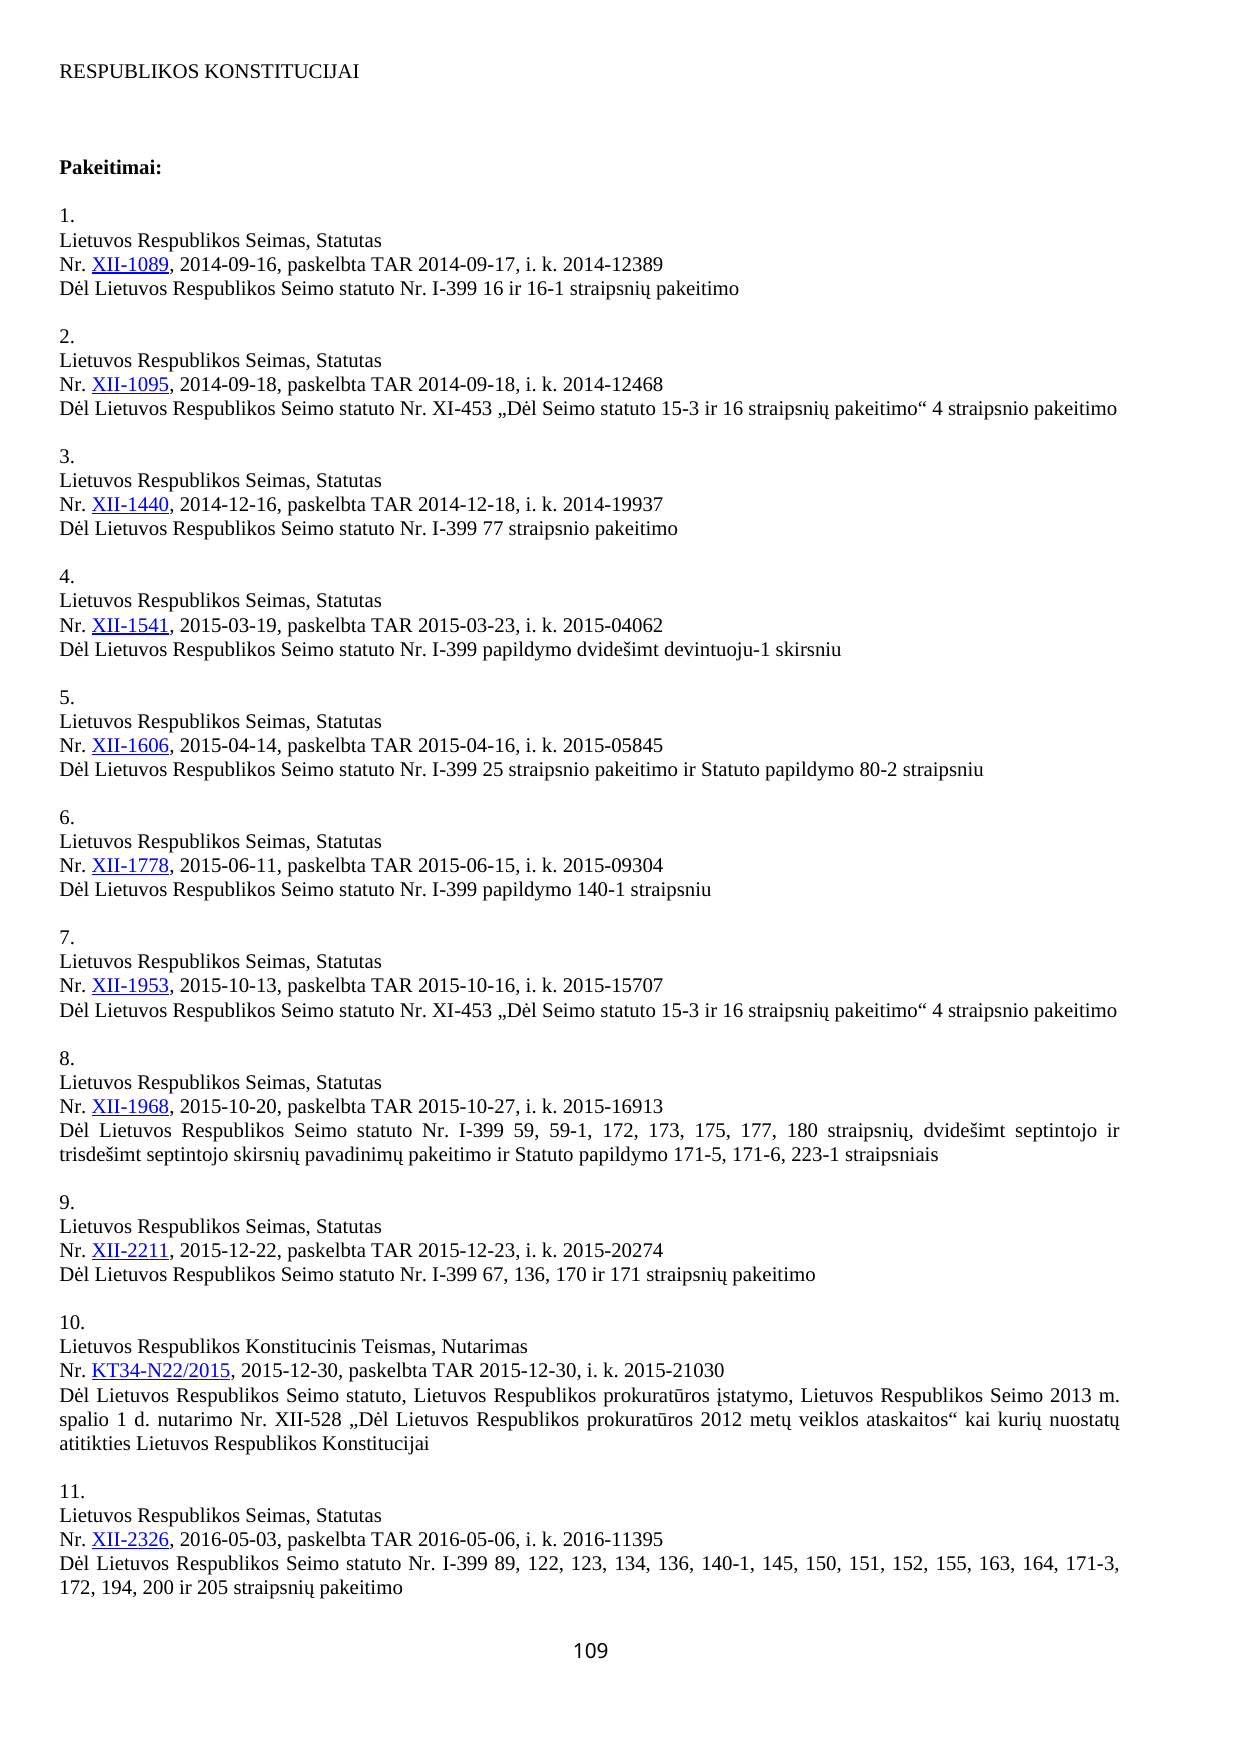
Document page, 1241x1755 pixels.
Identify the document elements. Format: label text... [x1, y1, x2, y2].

text Lietuvos Respublikos Konstitucinis Teismas, Nutarimas [59, 1334, 1122, 1358]
text Dėl Lietuvos Respublikos Seimo statuto, Lietuvos Respublikos prokuratūros įstatymo, Lietuvos Respublikos Seimo 2013 m. spalio 1 d. nutarimo Nr. XII-528 „Dėl Lietuvos Respublikos prokuratūros 2012 metų veiklos ataskaitos“ kai kurių nuostatų atitikties Lietuvos Respublikos Konstitucijai [59, 1382, 1122, 1455]
text Dėl Lietuvos Respublikos Seimo statuto Nr. I-399 papildymo dvidešimt devintuoju-1 skirsniu [59, 637, 1122, 661]
text Lietuvos Respublikos Seimas, Statutas [59, 1214, 1122, 1238]
text Dėl Lietuvos Respublikos Seimo statuto Nr. I-399 89, 122, 123, 134, 136, 140-1, 145, 150, 151, 152, 155, 163, 164, 171-3, 172, 194, 200 ir 205 straipsnių pakeitimo [59, 1551, 1122, 1599]
text 3. [59, 444, 1122, 468]
text 1. [59, 203, 1122, 227]
text RESPUBLIKOS KONSTITUCIJAI [59, 59, 1122, 83]
text 4. [59, 564, 1122, 588]
text Lietuvos Respublikos Seimas, Statutas [59, 949, 1122, 973]
text Nr. XII-1953, 2015-10-13, paskelbta TAR 2015-10-16, i. k. 2015-15707 [59, 973, 1122, 997]
text Dėl Lietuvos Respublikos Seimo statuto Nr. I-399 67, 136, 170 ir 171 straipsnių pakeitimo [59, 1262, 1122, 1286]
text Lietuvos Respublikos Seimas, Statutas [59, 1070, 1122, 1094]
text Dėl Lietuvos Respublikos Seimo statuto Nr. XI-453 „Dėl Seimo statuto 15-3 ir 16 straipsnių pakeitimo“ 4 straipsnio pakeitimo [59, 997, 1122, 1022]
text Dėl Lietuvos Respublikos Seimo statuto Nr. I-399 77 straipsnio pakeitimo [59, 516, 1122, 540]
text 10. [59, 1310, 1122, 1334]
text Dėl Lietuvos Respublikos Seimo statuto Nr. I-399 papildymo 140-1 straipsniu [59, 877, 1122, 901]
text Dėl Lietuvos Respublikos Seimo statuto Nr. I-399 25 straipsnio pakeitimo ir Statuto papildymo 80-2 straipsniu [59, 757, 1122, 781]
text 11. [59, 1479, 1122, 1503]
text 2. [59, 324, 1122, 348]
text Lietuvos Respublikos Seimas, Statutas [59, 829, 1122, 853]
text Lietuvos Respublikos Seimas, Statutas [59, 348, 1122, 372]
text Dėl Lietuvos Respublikos Seimo statuto Nr. I-399 16 ir 16-1 straipsnių pakeitimo [59, 276, 1122, 300]
text Pakeitimai: [59, 155, 1122, 179]
text Nr. XII-1089, 2014-09-16, paskelbta TAR 2014-09-17, i. k. 2014-12389 [59, 252, 1122, 276]
text Nr. XII-1778, 2015-06-11, paskelbta TAR 2015-06-15, i. k. 2015-09304 [59, 853, 1122, 877]
text Nr. XII-2326, 2016-05-03, paskelbta TAR 2016-05-06, i. k. 2016-11395 [59, 1527, 1122, 1551]
text Lietuvos Respublikos Seimas, Statutas [59, 227, 1122, 252]
text Nr. XII-1606, 2015-04-14, paskelbta TAR 2015-04-16, i. k. 2015-05845 [59, 733, 1122, 757]
text Dėl Lietuvos Respublikos Seimo statuto Nr. XI-453 „Dėl Seimo statuto 15-3 ir 16 straipsnių pakeitimo“ 4 straipsnio pakeitimo [59, 396, 1122, 420]
text Nr. XII-1541, 2015-03-19, paskelbta TAR 2015-03-23, i. k. 2015-04062 [59, 612, 1122, 637]
text Dėl Lietuvos Respublikos Seimo statuto Nr. I-399 59, 59-1, 172, 173, 175, 177, 180 straipsnių, dvidešimt septintojo ir trisdešimt septintojo skirsnių pavadinimų pakeitimo ir Statuto papildymo 171-5, 171-6, 223-1 straipsniais [59, 1118, 1122, 1166]
text Nr. XII-1968, 2015-10-20, paskelbta TAR 2015-10-27, i. k. 2015-16913 [59, 1094, 1122, 1118]
text Nr. XII-1440, 2014-12-16, paskelbta TAR 2014-12-18, i. k. 2014-19937 [59, 492, 1122, 516]
text 5. [59, 685, 1122, 709]
text Lietuvos Respublikos Seimas, Statutas [59, 588, 1122, 612]
text Lietuvos Respublikos Seimas, Statutas [59, 1503, 1122, 1527]
text 6. [59, 805, 1122, 829]
text 7. [59, 925, 1122, 949]
text Nr. XII-1095, 2014-09-18, paskelbta TAR 2014-09-18, i. k. 2014-12468 [59, 372, 1122, 396]
text Lietuvos Respublikos Seimas, Statutas [59, 468, 1122, 492]
text Nr. XII-2211, 2015-12-22, paskelbta TAR 2015-12-23, i. k. 2015-20274 [59, 1238, 1122, 1262]
text Nr. KT34-N22/2015, 2015-12-30, paskelbta TAR 2015-12-30, i. k. 2015-21030 [59, 1358, 1122, 1382]
text Lietuvos Respublikos Seimas, Statutas [59, 709, 1122, 733]
text 9. [59, 1190, 1122, 1214]
text 8. [59, 1046, 1122, 1070]
